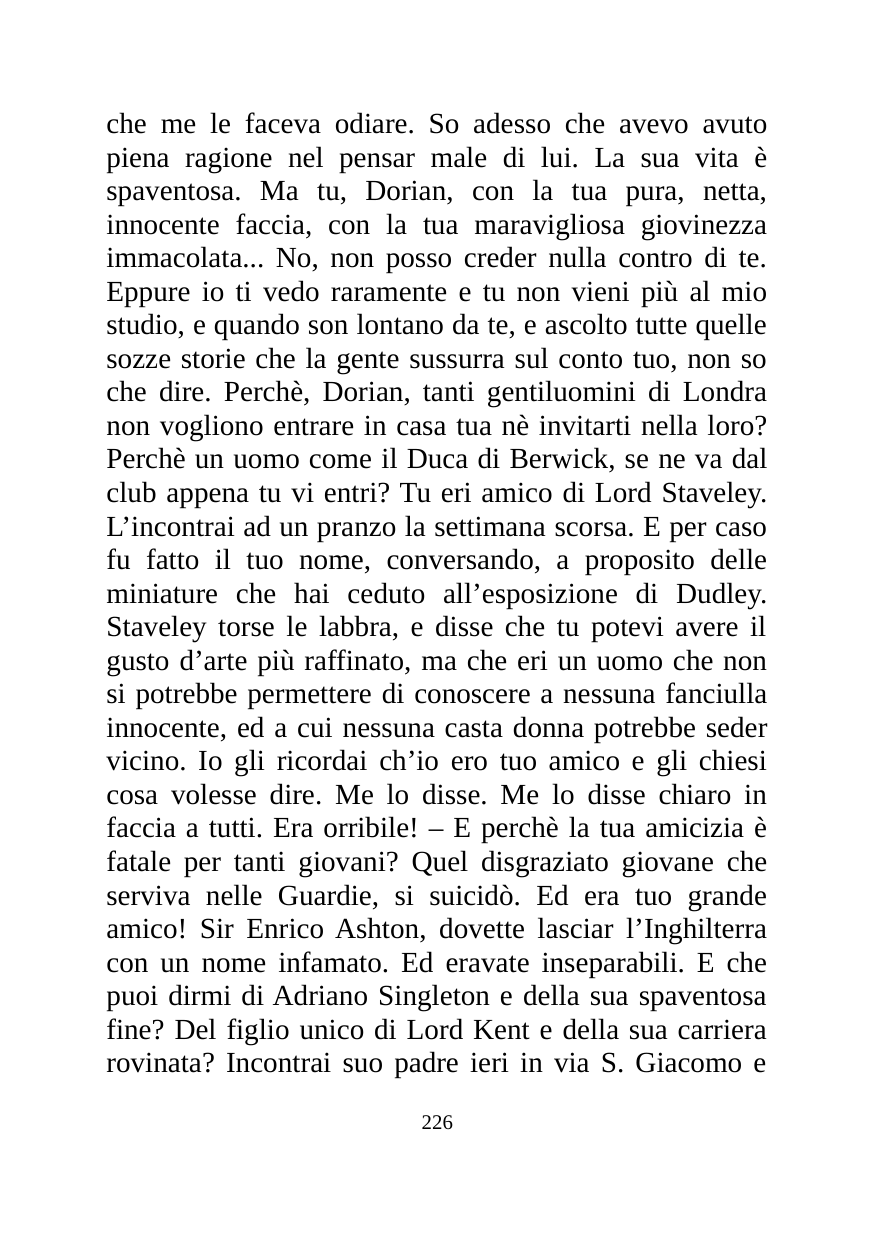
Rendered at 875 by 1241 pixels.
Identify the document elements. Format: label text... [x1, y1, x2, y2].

text che me le faceva odiare. So adesso che avevo avuto piena ragione nel pensar male di lui. La sua vita è spaventosa. Ma tu, Dorian, con la tua pura, netta, innocente faccia, con la tua maravigliosa giovinezza immacolata... No, non posso creder nulla contro di te. Eppure io ti vedo raramente e tu non vieni più al mio studio, e quando son lontano da te, e ascolto tutte quelle sozze storie che la gente sussurra sul conto tuo, non so che dire. Perchè, Dorian, tanti gentiluomini di Londra non vogliono entrare in casa tua nè invitarti nella loro? Perchè un uomo come il Duca di Berwick, se ne va dal club appena tu vi entri? Tu eri amico di Lord Staveley. L’incontrai ad un pranzo la settimana scorsa. E per caso fu fatto il tuo nome, conversando, a proposito delle miniature che hai ceduto all’esposizione di Dudley. Staveley torse le labbra, e disse che tu potevi avere il gusto d’arte più raffinato, ma che eri un uomo che non si potrebbe permettere di conoscere a nessuna fanciulla innocente, ed a cui nessuna casta donna potrebbe seder vicino. Io gli ricordai ch’io ero tuo amico e gli chiesi cosa volesse dire. Me lo disse. Me lo disse chiaro in faccia a tutti. Era orribile! – E perchè la tua amicizia è fatale per tanti giovani? Quel disgraziato giovane che serviva nelle Guardie, si suicidò. Ed era tuo grande amico! Sir Enrico Ashton, dovette lasciar l’Inghilterra con un nome infamato. Ed eravate inseparabili. E che puoi dirmi di Adriano Singleton e della sua spaventosa fine? Del figlio unico di Lord Kent e della sua carriera rovinata? Incontrai suo padre ieri in via S. Giacomo e [106, 106, 768, 1079]
